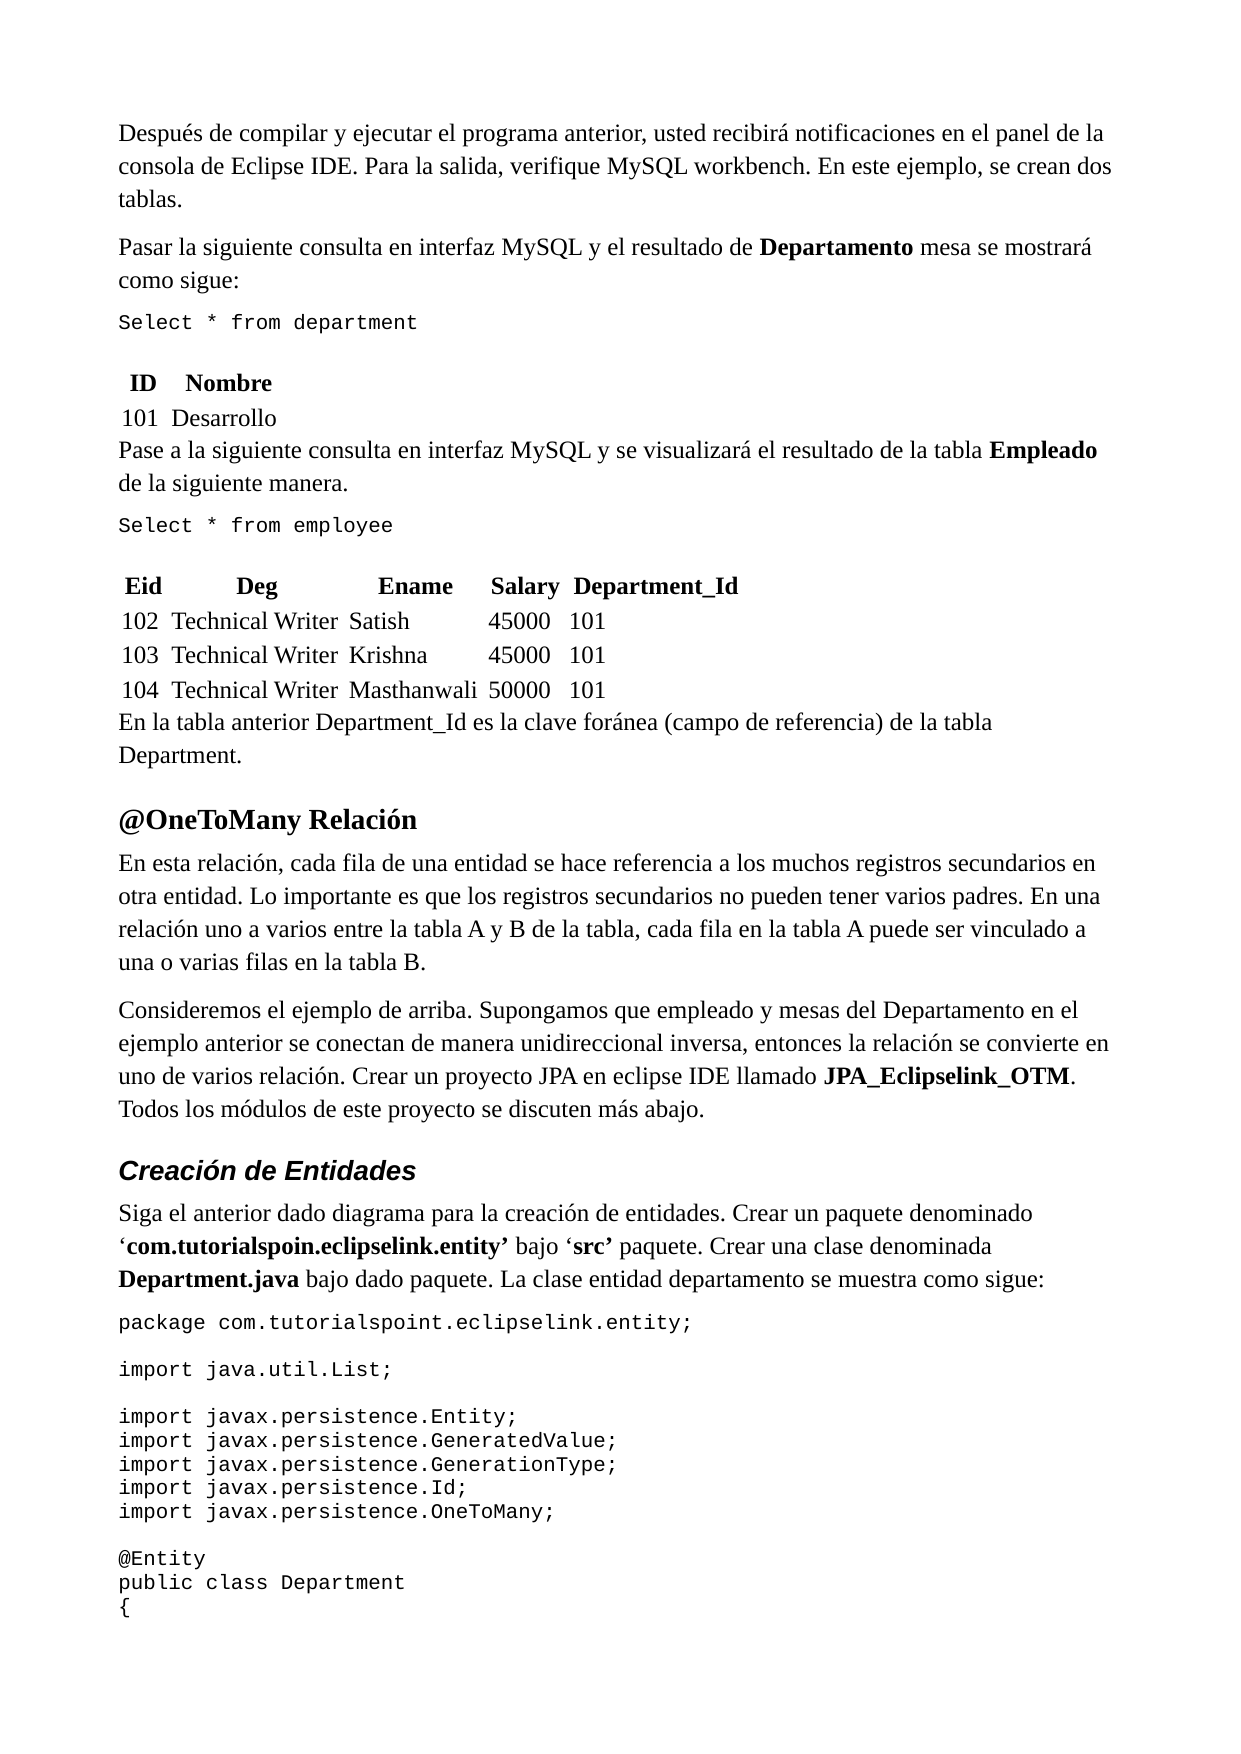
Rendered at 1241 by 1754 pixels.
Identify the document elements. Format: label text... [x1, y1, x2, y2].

subtitle @OneToMany Relación [118, 802, 1122, 836]
table_cell Satish [346, 603, 485, 638]
table_header Department_Id [566, 569, 746, 603]
text public class Department [118, 1572, 1122, 1596]
table_cell 50000 [485, 672, 566, 707]
table_cell 101 [566, 638, 746, 672]
table_cell Masthanwali [346, 672, 485, 707]
table_cell Desarrollo [168, 400, 289, 435]
text Pasar la siguiente consulta en interfaz MySQL y el resultado de Departamento mesa se mostrará como sigue: [118, 232, 1122, 293]
table_header Eid [118, 569, 168, 603]
text import javax.persistence.Id; [118, 1477, 1122, 1501]
text Después de compilar y ejecutar el programa anterior, usted recibirá notificaciones en el panel de la consola de Eclipse IDE. Para la salida, verifique MySQL workbench. En este ejemplo, se crean dos tablas. [118, 118, 1122, 213]
table_cell 101 [566, 672, 746, 707]
text En esta relación, cada fila de una entidad se hace referencia a los muchos registros secundarios en otra entidad. Lo importante es que los registros secundarios no pueden tener varios padres. En una relación uno a varios entre la tabla A y B de la tabla, cada fila en la tabla A puede ser vinculado a una o varias filas en la tabla B. [118, 848, 1122, 976]
text Select * from department [118, 312, 1122, 336]
table_cell Krishna [346, 638, 485, 672]
text Select * from employee [118, 515, 1122, 539]
text import javax.persistence.Entity; [118, 1406, 1122, 1430]
table_header Ename [346, 569, 485, 603]
table_cell 45000 [485, 638, 566, 672]
text package com.tutorialspoint.eclipselink.entity; [118, 1312, 1122, 1336]
table_header Deg [168, 569, 346, 603]
table_cell 104 [118, 672, 168, 707]
table_header Nombre [168, 366, 289, 400]
table_cell Technical Writer [168, 672, 346, 707]
text En la tabla anterior Department_Id es la clave foránea (campo de referencia) de la tabla Department. [118, 707, 1122, 768]
text import java.util.List; [118, 1359, 1122, 1383]
table_header Salary [485, 569, 566, 603]
table_cell Technical Writer [168, 638, 346, 672]
text @Entity [118, 1548, 1122, 1572]
table_cell 101 [566, 603, 746, 638]
table_cell 101 [118, 400, 168, 435]
text Consideremos el ejemplo de arriba. Supongamos que empleado y mesas del Departamento en el ejemplo anterior se conectan de manera unidireccional inversa, entonces la relación se convierte en uno de varios relación. Crear un proyecto JPA en eclipse IDE llamado JPA_Eclipselink_OTM. Todos los módulos de este proyecto se discuten más abajo. [118, 995, 1122, 1122]
table_header ID [118, 366, 168, 400]
table_cell 102 [118, 603, 168, 638]
table_cell 103 [118, 638, 168, 672]
text import javax.persistence.GeneratedValue; [118, 1430, 1122, 1454]
table_cell 45000 [485, 603, 566, 638]
subtitle Creación de Entidades [118, 1154, 1122, 1186]
table_cell Technical Writer [168, 603, 346, 638]
text Siga el anterior dado diagrama para la creación de entidades. Crear un paquete denominado ‘com.tutorialspoin.eclipselink.entity’ bajo ‘src’ paquete. Crear una clase denominada Department.java bajo dado paquete. La clase entidad departamento se muestra como sigue: [118, 1198, 1122, 1293]
text { [118, 1596, 1122, 1619]
text Pase a la siguiente consulta en interfaz MySQL y se visualizará el resultado de la tabla Empleado de la siguiente manera. [118, 435, 1122, 496]
text import javax.persistence.GenerationType; [118, 1454, 1122, 1477]
text import javax.persistence.OneToMany; [118, 1501, 1122, 1525]
